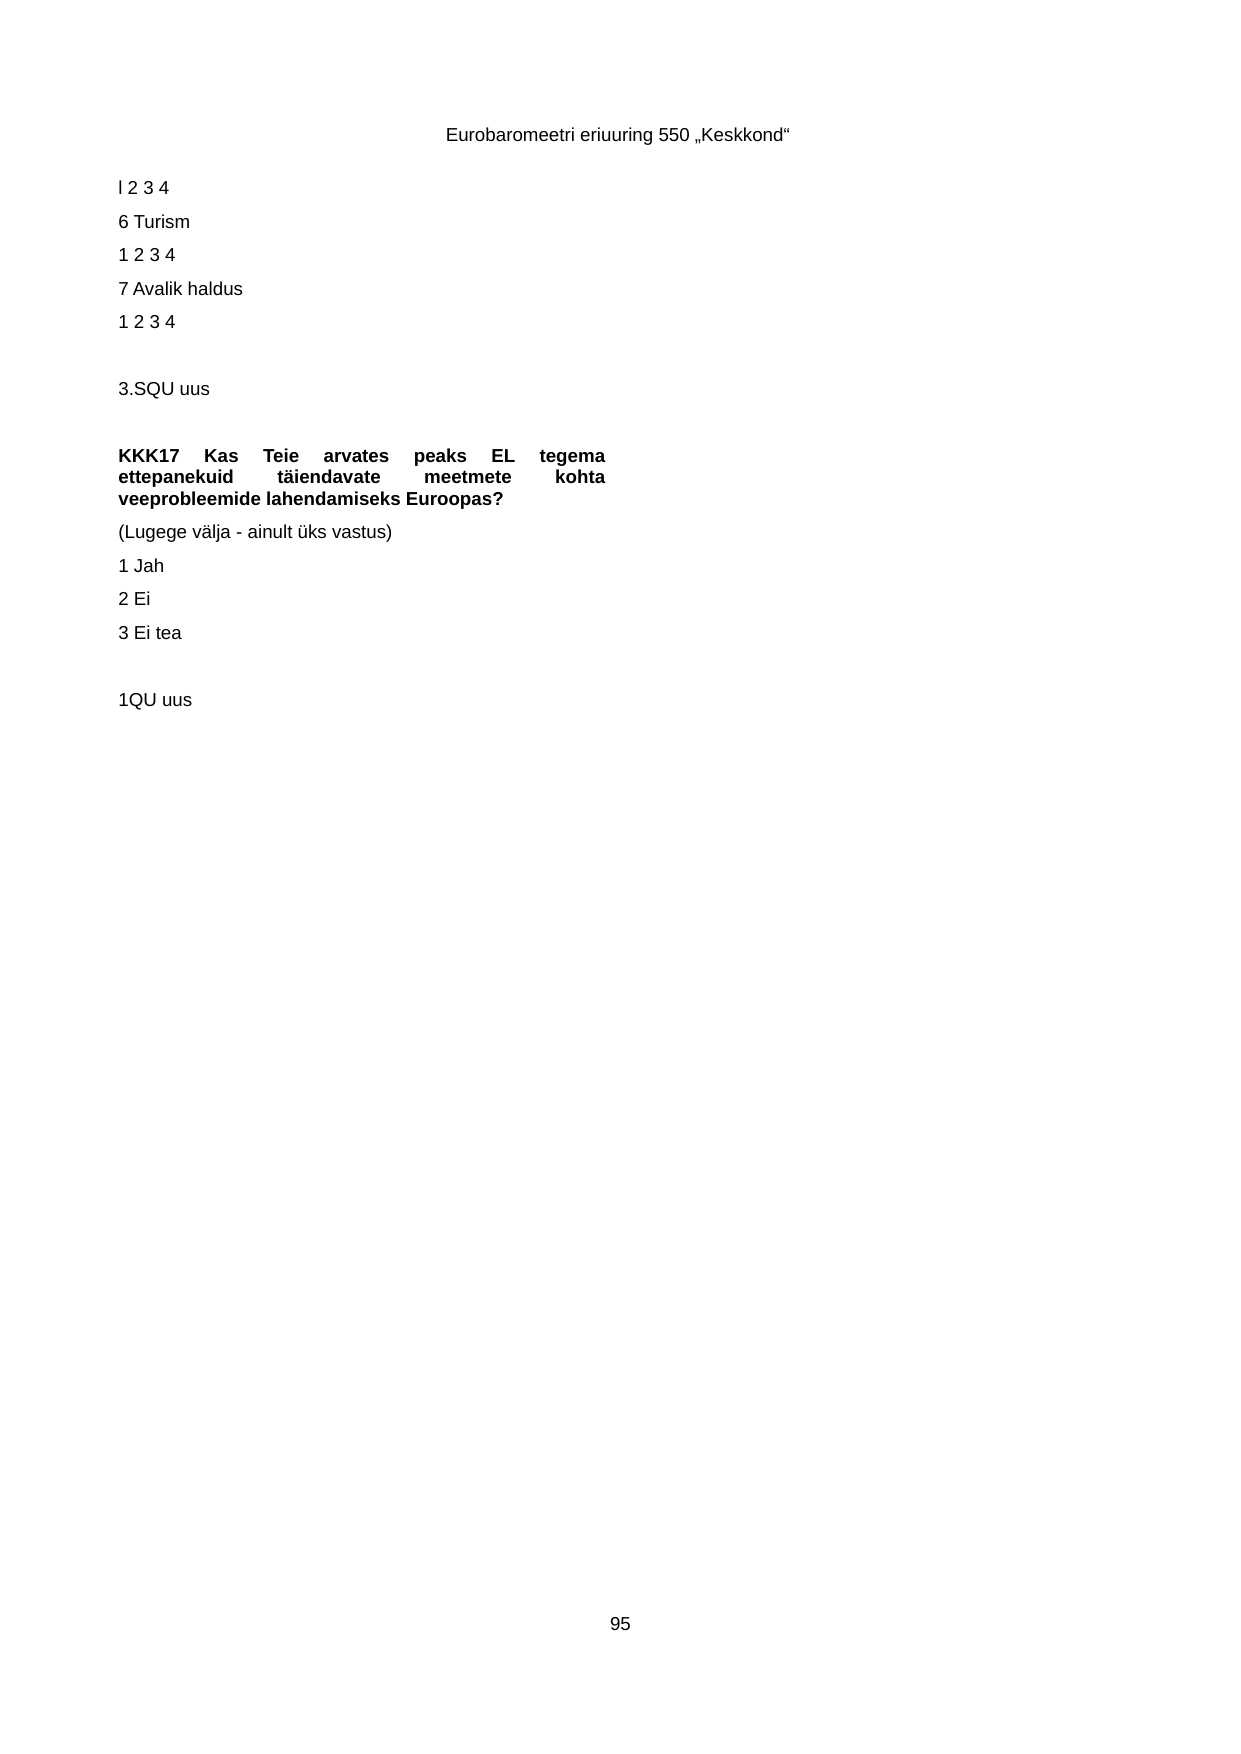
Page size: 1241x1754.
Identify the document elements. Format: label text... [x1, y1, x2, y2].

text 1 2 3 4 [118, 244, 605, 266]
text 1 2 3 4 [118, 311, 605, 332]
text 1 Jah [118, 554, 605, 576]
text KKK17 Kas Teie arvates peaks EL tegema ettepanekuid täiendavate meetmete kohta veeprobleemide lahendamiseks Euroopas? [118, 444, 605, 509]
text 3 Ei tea [118, 621, 605, 643]
text 2 Ei [118, 588, 605, 609]
text 7 Avalik haldus [118, 277, 605, 299]
text 1QU uus [118, 688, 605, 710]
text l 2 3 4 [118, 177, 605, 199]
text 3.SQU uus [118, 378, 605, 399]
text 6 Turism [118, 211, 605, 232]
text (Lugege välja - ainult üks vastus) [118, 521, 605, 543]
